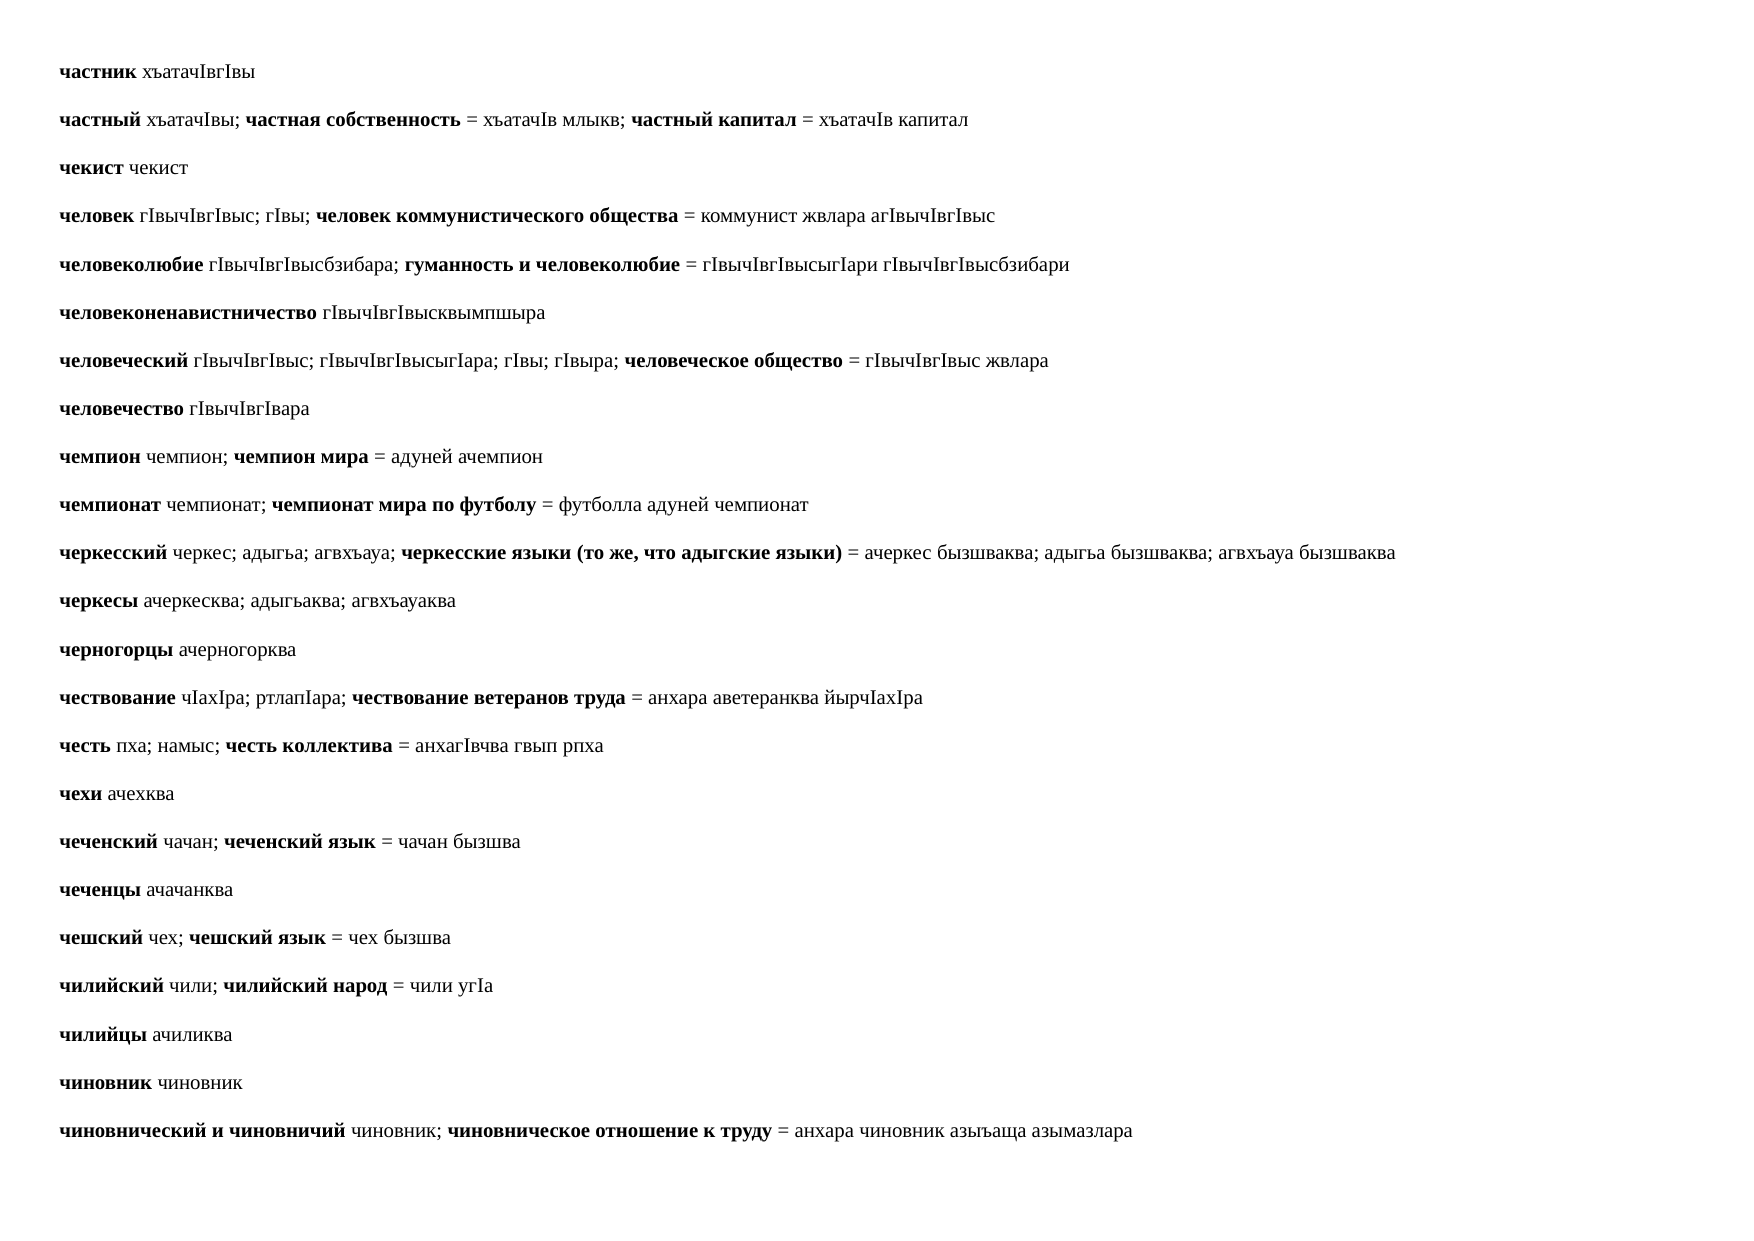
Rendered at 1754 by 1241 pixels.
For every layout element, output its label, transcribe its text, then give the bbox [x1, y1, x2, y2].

text чекист чекист [59, 155, 1695, 179]
text человек гIвычIвгIвыс; гIвы; человек коммунистического общества = коммунист жвлара агIвычIвгIвыс [59, 203, 1695, 227]
text человеческий гIвычIвгIвыс; гIвычIвгIвысыгIара; гIвы; гIвыра; человеческое общество = гIвычIвгIвыс жвлара [59, 348, 1695, 372]
text чемпионат чемпионат; чемпионат мира по футболу = футболла адуней чемпионат [59, 492, 1695, 516]
text чилийский чили; чилийский народ = чили угIа [59, 973, 1695, 997]
text чиновник чиновник [59, 1070, 1695, 1094]
text человечество гIвычIвгIвара [59, 396, 1695, 420]
text человеконенавистничество гIвычIвгIвысквымпшыра [59, 300, 1695, 324]
text чемпион чемпион; чемпион мира = адуней ачемпион [59, 444, 1695, 468]
text чиновнический и чиновничий чиновник; чиновническое отношение к труду = анхара чиновник азыъаща азымазлара [59, 1118, 1695, 1142]
text черкесский черкес; адыгьа; агвхъауа; черкесские языки (то же, что адыгские языки) = ачеркес бызшваква; адыгьа бызшваква; агвхъауа бызшваква [59, 540, 1695, 564]
text чеченский чачан; чеченский язык = чачан бызшва [59, 829, 1695, 853]
text частный хъатачIвы; частная собственность = хъатачIв млыкв; частный капитал = хъатачIв капитал [59, 107, 1695, 131]
text черкесы ачеркесква; адыгьаква; агвхъауаква [59, 588, 1695, 612]
text человеколюбие гIвычIвгIвысбзибара; гуманность и человеколюбие = гIвычIвгIвысыгIари гIвычIвгIвысбзибари [59, 252, 1695, 276]
text чешский чех; чешский язык = чех бызшва [59, 925, 1695, 949]
text честь пха; намыс; честь коллектива = анхагIвчва гвып рпха [59, 733, 1695, 757]
text чествование чIахIра; ртлапIара; чествование ветеранов труда = анхара аветеранква йырчIахIра [59, 685, 1695, 709]
text частник хъатачIвгIвы [59, 59, 1695, 83]
text черногорцы ачерногорква [59, 637, 1695, 661]
text чилийцы ачиликва [59, 1022, 1695, 1046]
text чеченцы ачачанква [59, 877, 1695, 901]
text чехи ачехква [59, 781, 1695, 805]
